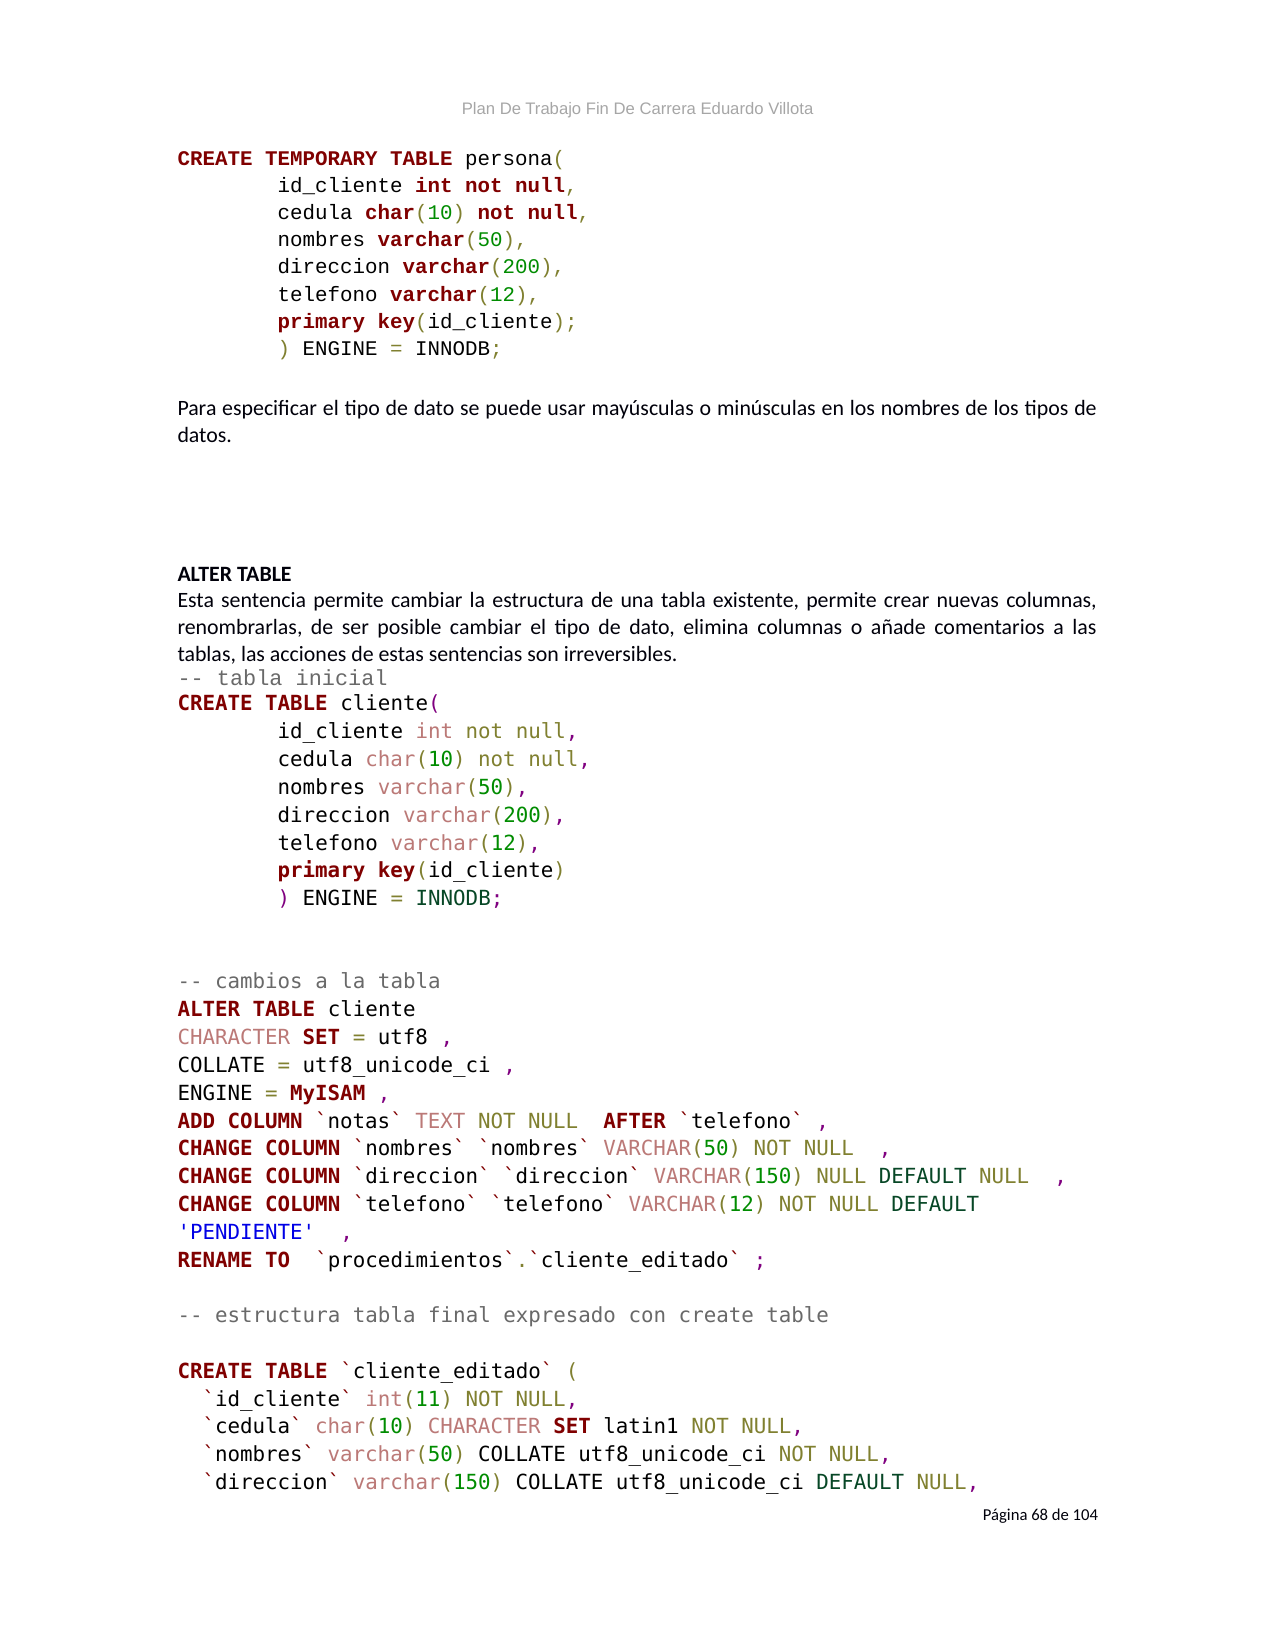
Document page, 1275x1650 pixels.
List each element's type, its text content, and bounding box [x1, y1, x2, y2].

text nombres varchar(50), [177, 775, 1098, 799]
text cedula char(10) not null, [177, 747, 1098, 771]
text cedula char(10) not null, [177, 202, 1098, 226]
text RENAME TO `procedimientos`.`cliente_editado` ; [177, 1248, 1098, 1272]
text ALTER TABLE cliente [177, 997, 1098, 1022]
text primary key(id_cliente); [177, 311, 1098, 334]
text `direccion` varchar(150) COLLATE utf8_unicode_ci DEFAULT NULL, [177, 1470, 1098, 1494]
text direccion varchar(200), [177, 803, 1098, 827]
text id_cliente int not null, [177, 175, 1098, 198]
text CHANGE COLUMN `nombres` `nombres` VARCHAR(50) NOT NULL , [177, 1136, 1098, 1161]
text primary key(id_cliente) [177, 858, 1098, 883]
text -- cambios a la tabla [177, 969, 1098, 994]
text ALTER TABLE [177, 560, 1098, 587]
text Esta sentencia permite cambiar la estructura de una tabla existente, permite crear nuevas columnas, renombrarlas, de ser posible cambiar el tipo de dato, elimina columnas o añade comentarios a las tablas, las acciones de estas sentencias son irreversibles. [177, 587, 1098, 667]
text telefono varchar(12), [177, 831, 1098, 855]
text CREATE TABLE `cliente_editado` ( [177, 1359, 1098, 1383]
text CHANGE COLUMN `direccion` `direccion` VARCHAR(150) NULL DEFAULT NULL , [177, 1164, 1098, 1188]
text CREATE TEMPORARY TABLE persona( [177, 148, 1098, 171]
text -- estructura tabla final expresado con create table [177, 1303, 1098, 1328]
text Para especificar el tipo de dato se puede usar mayúsculas o minúsculas en los nombres de los tipos de datos. [177, 394, 1098, 448]
text direccion varchar(200), [177, 256, 1098, 280]
text -- tabla inicial [177, 667, 1098, 691]
text ENGINE = MyISAM , [177, 1081, 1098, 1105]
text telefono varchar(12), [177, 283, 1098, 307]
text ) ENGINE = INNODB; [177, 886, 1098, 910]
text CHARACTER SET = utf8 , [177, 1025, 1098, 1049]
text CHANGE COLUMN `telefono` `telefono` VARCHAR(12) NOT NULL DEFAULT 'PENDIENTE' , [177, 1192, 1098, 1244]
text id_cliente int not null, [177, 719, 1098, 743]
text nombres varchar(50), [177, 229, 1098, 253]
text ADD COLUMN `notas` TEXT NOT NULL AFTER `telefono` , [177, 1109, 1098, 1133]
text COLLATE = utf8_unicode_ci , [177, 1053, 1098, 1077]
text `cedula` char(10) CHARACTER SET latin1 NOT NULL, [177, 1414, 1098, 1439]
text CREATE TABLE cliente( [177, 691, 1098, 716]
text `id_cliente` int(11) NOT NULL, [177, 1387, 1098, 1411]
text ) ENGINE = INNODB; [177, 338, 1098, 362]
text `nombres` varchar(50) COLLATE utf8_unicode_ci NOT NULL, [177, 1442, 1098, 1467]
